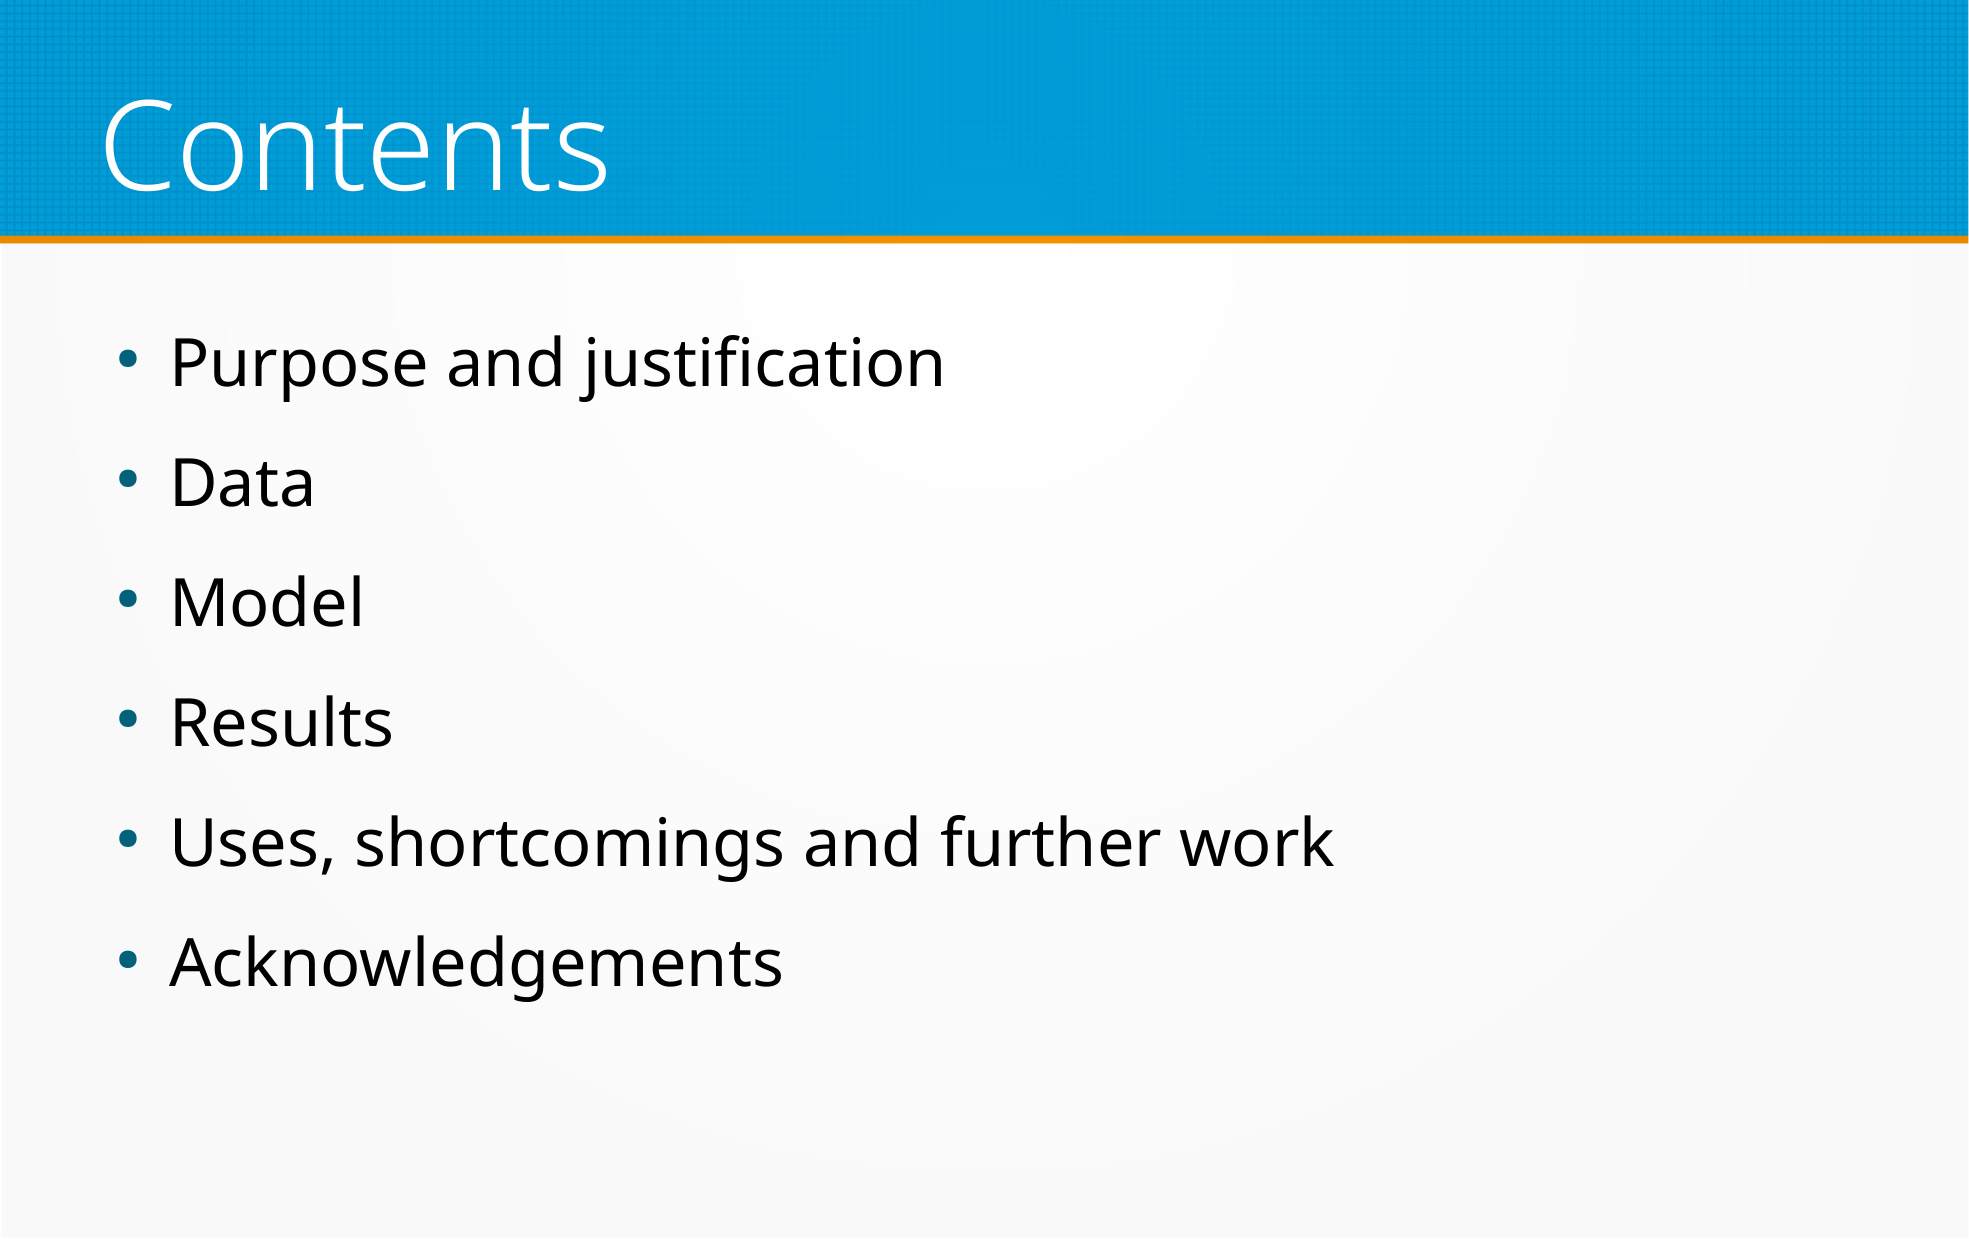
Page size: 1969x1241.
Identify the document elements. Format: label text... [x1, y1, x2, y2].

list Purpose and justification Data Model Results Uses, shortcomings and further work Acknowledgements [98, 315, 1861, 1081]
picture [0, 236, 1969, 1241]
title Contents [98, 19, 1870, 227]
